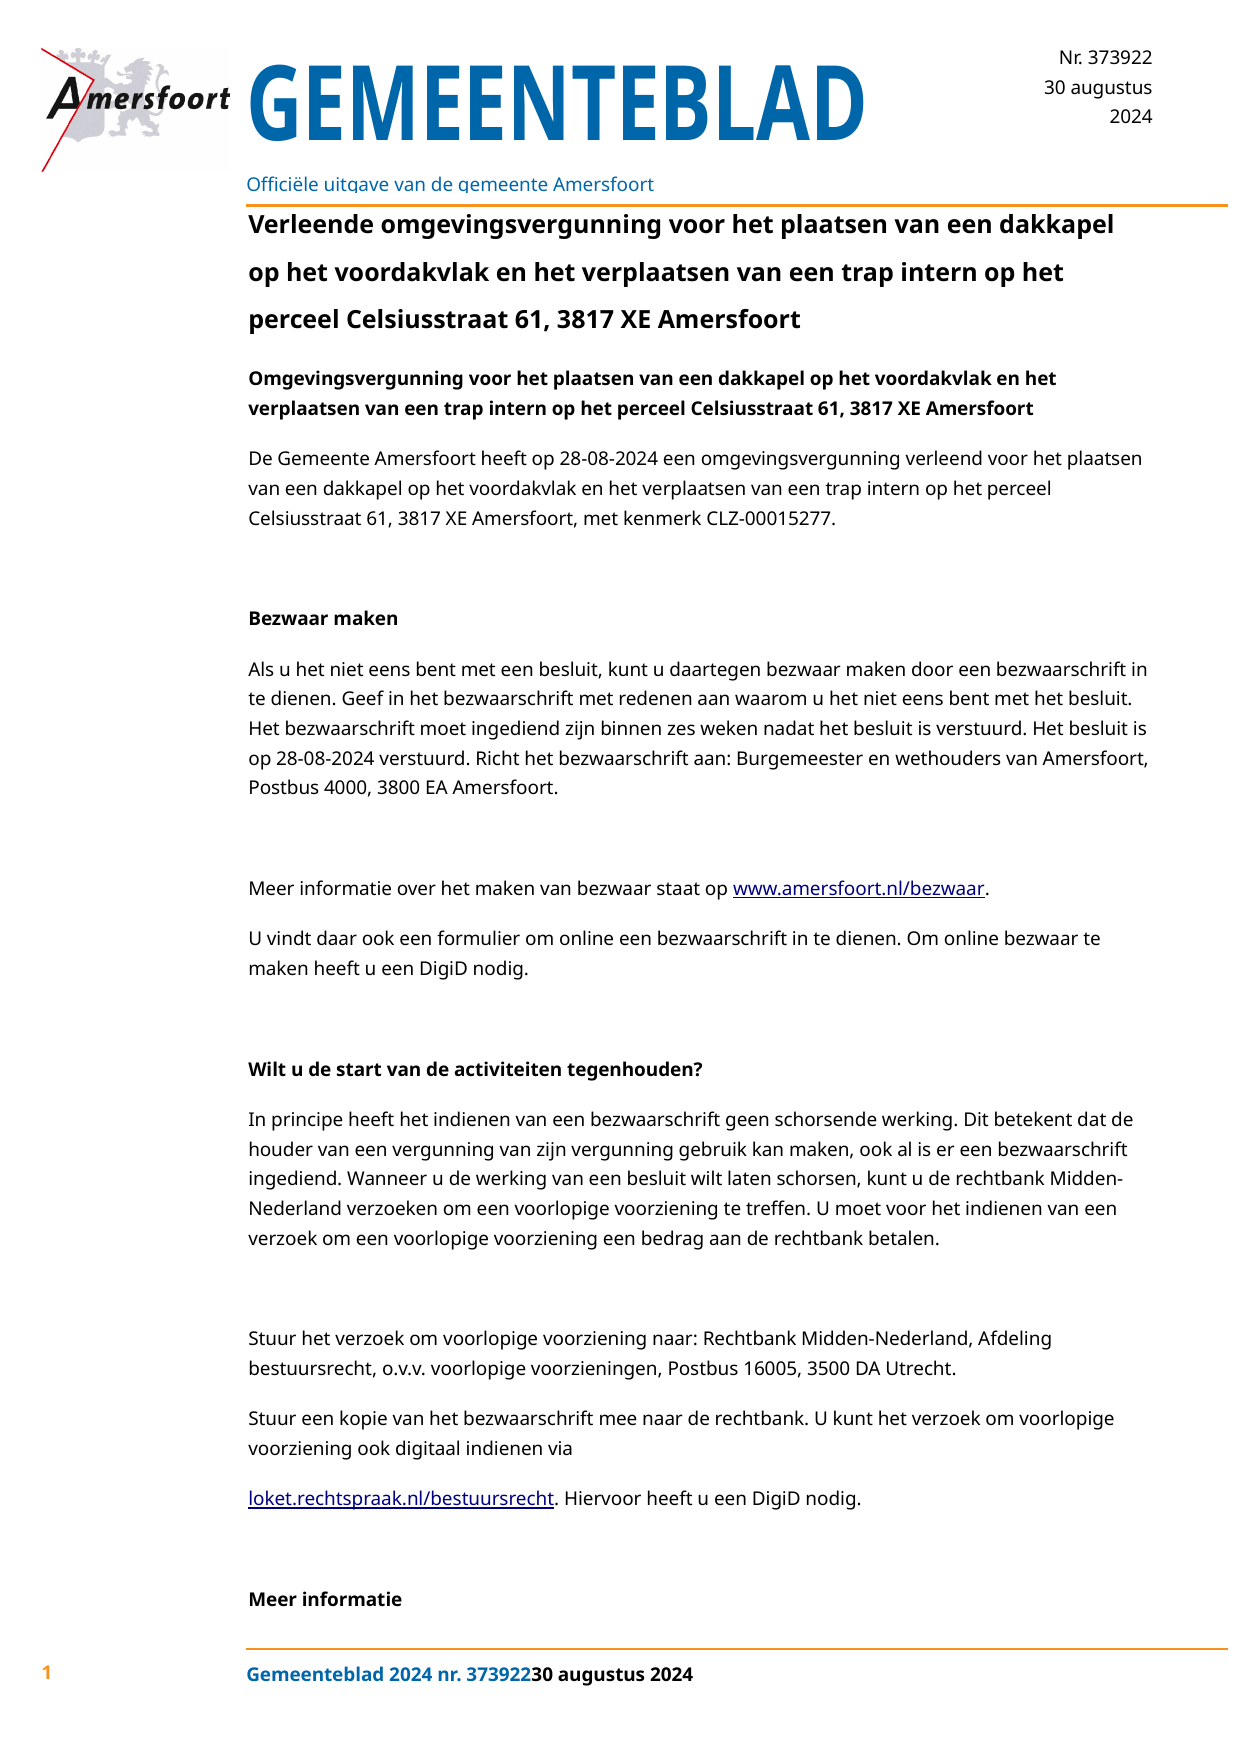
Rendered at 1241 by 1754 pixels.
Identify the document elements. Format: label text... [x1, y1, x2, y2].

text Meer informatie over het maken van bezwaar staat op www.amersfoort.nl/bezwaar. [248, 875, 1152, 901]
text Bezwaar maken [248, 606, 1152, 631]
text Meer informatie [248, 1586, 1152, 1612]
text Stuur een kopie van het bezwaarschrift mee naar de rechtbank. U kunt het verzoek om voorlopige voorziening ook digitaal indienen via [248, 1406, 1152, 1461]
text Verleende omgevingsvergunning voor het plaatsen van een dakkapel op het voordakvlak en het verplaatsen van een trap intern op het perceel Celsiusstraat 61, 3817 XE Amersfoort [248, 207, 1152, 336]
text Als u het niet eens bent met een besluit, kunt u daartegen bezwaar maken door een bezwaarschrift in te dienen. Geef in het bezwaarschrift met redenen aan waarom u het niet eens bent met het besluit. Het bezwaarschrift moet ingediend zijn binnen zes weken nadat het besluit is verstuurd. Het besluit is op 28-08-2024 verstuurd. Richt het bezwaarschrift aan: Burgemeester en wethouders van Amersfoort, Postbus 4000, 3800 EA Amersfoort. [248, 656, 1152, 800]
text Wilt u de start van de activiteiten tegenhouden? [248, 1056, 1152, 1082]
text In principe heeft het indienen van een bezwaarschrift geen schorsende werking. Dit betekent dat de houder van een vergunning van zijn vergunning gebruik kan maken, ook al is er een bezwaarschrift ingediend. Wanneer u de werking van een besluit wilt laten schorsen, kunt u de rechtbank Midden-Nederland verzoeken om een voorlopige voorziening te treffen. U moet voor het indienen van een verzoek om een voorlopige voorziening een bedrag aan de rechtbank betalen. [248, 1106, 1152, 1250]
text Stuur het verzoek om voorlopige voorziening naar: Rechtbank Midden-Nederland, Afdeling bestuursrecht, o.v.v. voorlopige voorzieningen, Postbus 16005, 3500 DA Utrecht. [248, 1326, 1152, 1381]
picture [41, 47, 231, 172]
text U vindt daar ook een formulier om online een bezwaarschrift in te dienen. Om online bezwaar te maken heeft u een DigiD nodig. [248, 926, 1152, 981]
text Omgevingsvergunning voor het plaatsen van een dakkapel op het voordakvlak en het verplaatsen van een trap intern op het perceel Celsiusstraat 61, 3817 XE Amersfoort [248, 366, 1152, 421]
text loket.rechtspraak.nl/bestuursrecht. Hiervoor heeft u een DigiD nodig. [248, 1486, 1152, 1511]
text De Gemeente Amersfoort heeft op 28-08-2024 een omgevingsvergunning verleend voor het plaatsen van een dakkapel op het voordakvlak en het verplaatsen van een trap intern op het perceel Celsiusstraat 61, 3817 XE Amersfoort, met kenmerk CLZ-00015277. [248, 446, 1152, 530]
